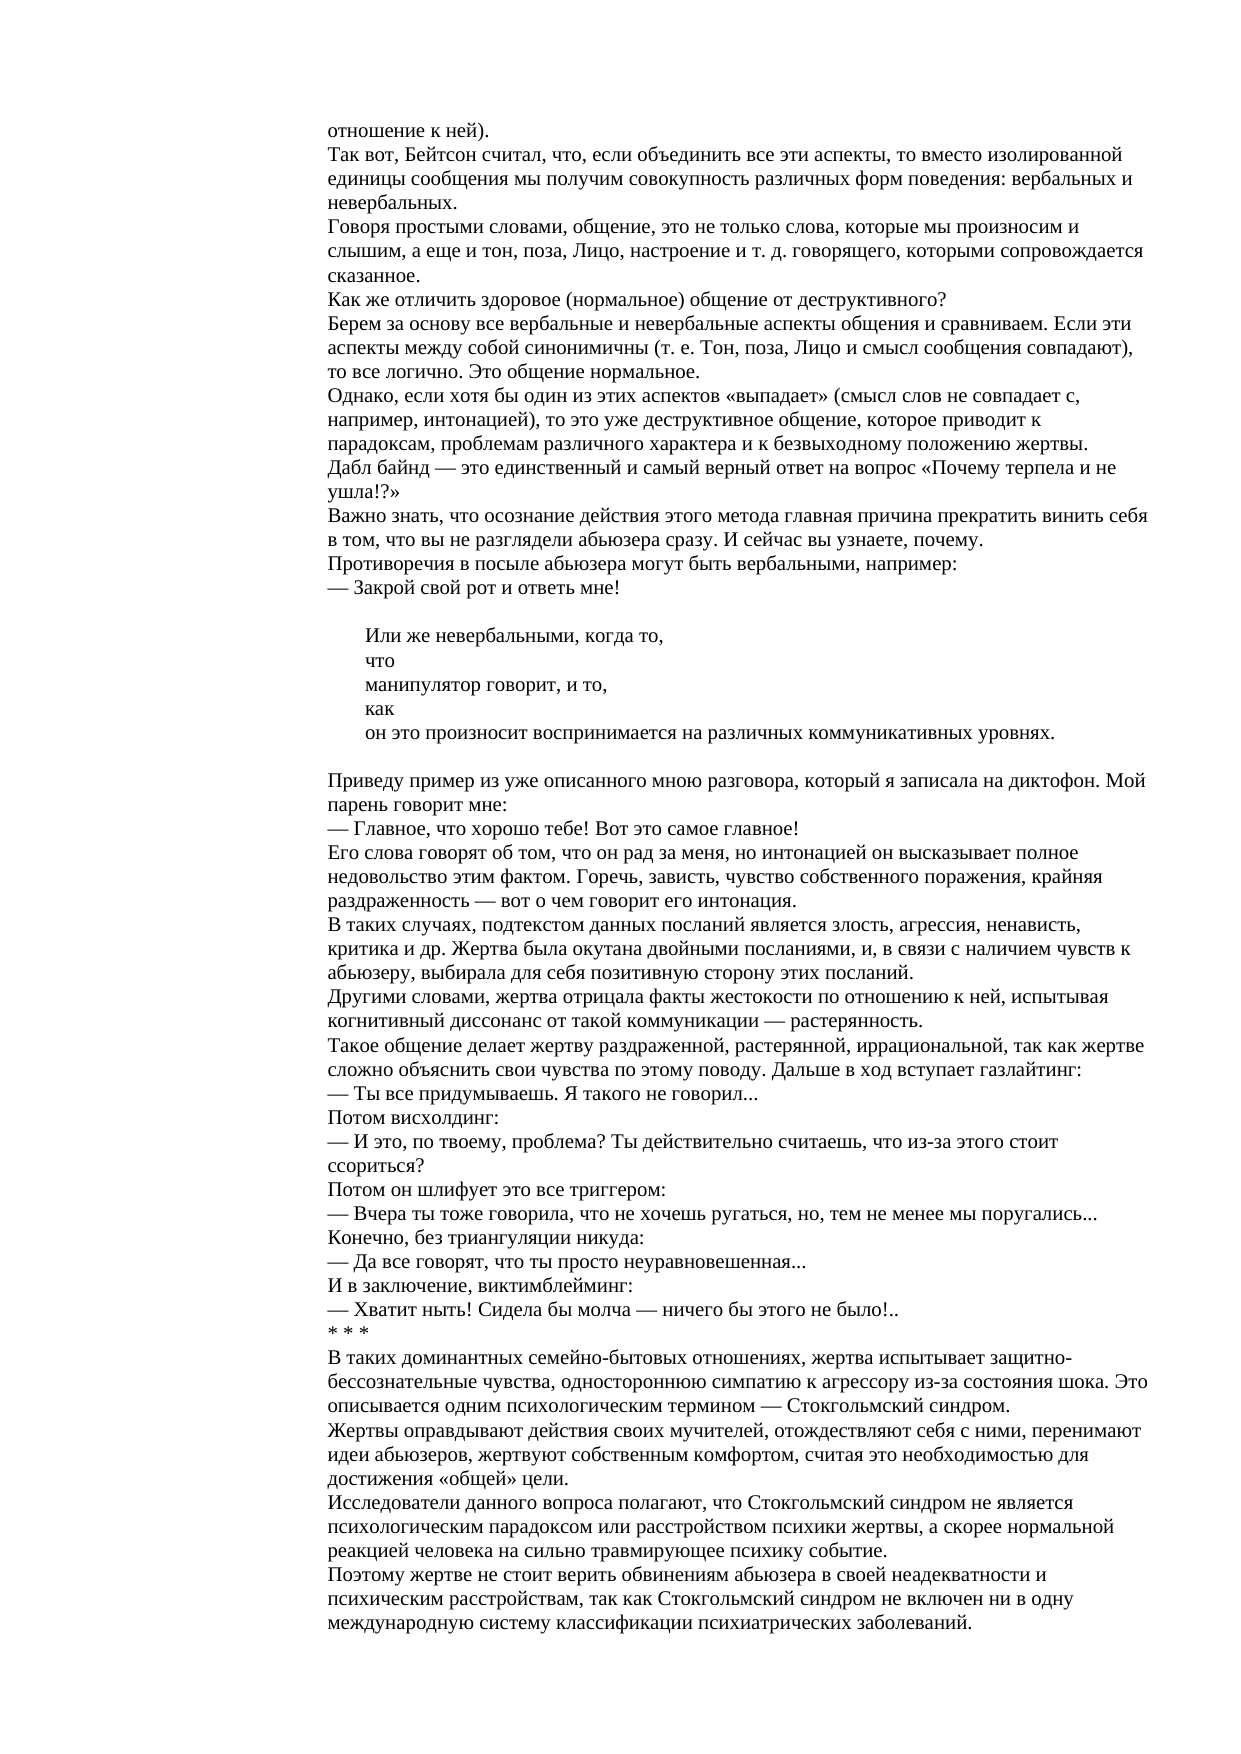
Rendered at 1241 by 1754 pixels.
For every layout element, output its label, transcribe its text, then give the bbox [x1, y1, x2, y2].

text Исследователи данного вопроса полагают, что Стокгольмский синдром не является психологическим парадоксом или расстройством психики жертвы, а скорее нормальной реакцией человека на сильно травмирующее психику событие. [327, 1490, 1152, 1562]
text Приведу пример из уже описанного мною разговора, который я записала на диктофон. Мой парень говорит мне: [327, 768, 1152, 816]
text манипулятор говорит, и то, [365, 672, 1152, 696]
text Или же невербальными, когда то, [365, 623, 1152, 647]
text — И это, по твоему, проблема? Ты действительно считаешь, что из-за этого стоит ссориться? [327, 1129, 1152, 1177]
text как [365, 696, 1152, 720]
text отношение к ней). [327, 118, 1152, 142]
text Другими словами, жертва отрицала факты жестокости по отношению к ней, испытывая когнитивный диссонанс от такой коммуникации — растерянность. [327, 984, 1152, 1032]
text Дабл байнд — это единственный и самый верный ответ на вопрос «Почему терпела и не ушла!?» [327, 455, 1152, 503]
text — Главное, что хорошо тебе! Вот это самое главное! [327, 816, 1152, 840]
text Потом висхолдинг: [327, 1105, 1152, 1129]
text — Вчера ты тоже говорила, что не хочешь ругаться, но, тем не менее мы поругались... [327, 1201, 1152, 1225]
text Берем за основу все вербальные и невербальные аспекты общения и сравниваем. Если эти аспекты между собой синонимичны (т. е. Тон, поза, Лицо и смысл сообщения совпадают), то все логично. Это общение нормальное. [327, 311, 1152, 383]
text * * * [327, 1321, 1152, 1345]
text Говоря простыми словами, общение, это не только слова, которые мы произносим и слышим, а еще и тон, поза, Лицо, настроение и т. д. говорящего, которыми сопровождается сказанное. [327, 214, 1152, 287]
text Потом он шлифует это все триггером: [327, 1177, 1152, 1201]
text И в заключение, виктимблейминг: [327, 1273, 1152, 1297]
text Жертвы оправдывают действия своих мучителей, отождествляют себя с ними, перенимают идеи абьюзеров, жертвуют собственным комфортом, считая это необходимостью для достижения «общей» цели. [327, 1417, 1152, 1490]
text Важно знать, что осознание действия этого метода главная причина прекратить винить себя в том, что вы не разглядели абьюзера сразу. И сейчас вы узнаете, почему. [327, 503, 1152, 551]
text он это произносит воспринимается на различных коммуникативных уровнях. [365, 720, 1152, 744]
text Так вот, Бейтсон считал, что, если объединить все эти аспекты, то вместо изолированной единицы сообщения мы получим совокупность различных форм поведения: вербальных и невербальных. [327, 142, 1152, 214]
text В таких случаях, подтекстом данных посланий является злость, агрессия, ненависть, критика и др. Жертва была окутана двойными посланиями, и, в связи с наличием чувств к абьюзеру, выбирала для себя позитивную сторону этих посланий. [327, 912, 1152, 984]
text Поэтому жертве не стоит верить обвинениям абьюзера в своей неадекватности и психическим расстройствам, так как Стокгольмский синдром не включен ни в одну международную систему классификации психиатрических заболеваний. [327, 1562, 1152, 1634]
text Однако, если хотя бы один из этих аспектов «выпадает» (смысл слов не совпадает с, например, интонацией), то это уже деструктивное общение, которое приводит к парадоксам, проблемам различного характера и к безвыходному положению жертвы. [327, 383, 1152, 455]
text Как же отличить здоровое (нормальное) общение от деструктивного? [327, 287, 1152, 311]
text Конечно, без триангуляции никуда: [327, 1225, 1152, 1249]
text — Да все говорят, что ты просто неуравновешенная... [327, 1249, 1152, 1273]
text — Хватит ныть! Сидела бы молча — ничего бы этого не было!.. [327, 1297, 1152, 1321]
text Его слова говорят об том, что он рад за меня, но интонацией он высказывает полное недовольство этим фактом. Горечь, зависть, чувство собственного поражения, крайняя раздраженность — вот о чем говорит его интонация. [327, 840, 1152, 912]
text Такое общение делает жертву раздраженной, растерянной, иррациональной, так как жертве сложно объяснить свои чувства по этому поводу. Дальше в ход вступает газлайтинг: [327, 1032, 1152, 1081]
text что [365, 647, 1152, 672]
text В таких доминантных семейно-бытовых отношениях, жертва испытывает защитно-бессознательные чувства, одностороннюю симпатию к агрессору из-за состояния шока. Это описывается одним психологическим термином — Стокгольмский синдром. [327, 1345, 1152, 1417]
text Противоречия в посыле абьюзера могут быть вербальными, например: [327, 551, 1152, 575]
text — Ты все придумываешь. Я такого не говорил... [327, 1081, 1152, 1105]
text — Закрой свой рот и ответь мне! [327, 575, 1152, 599]
